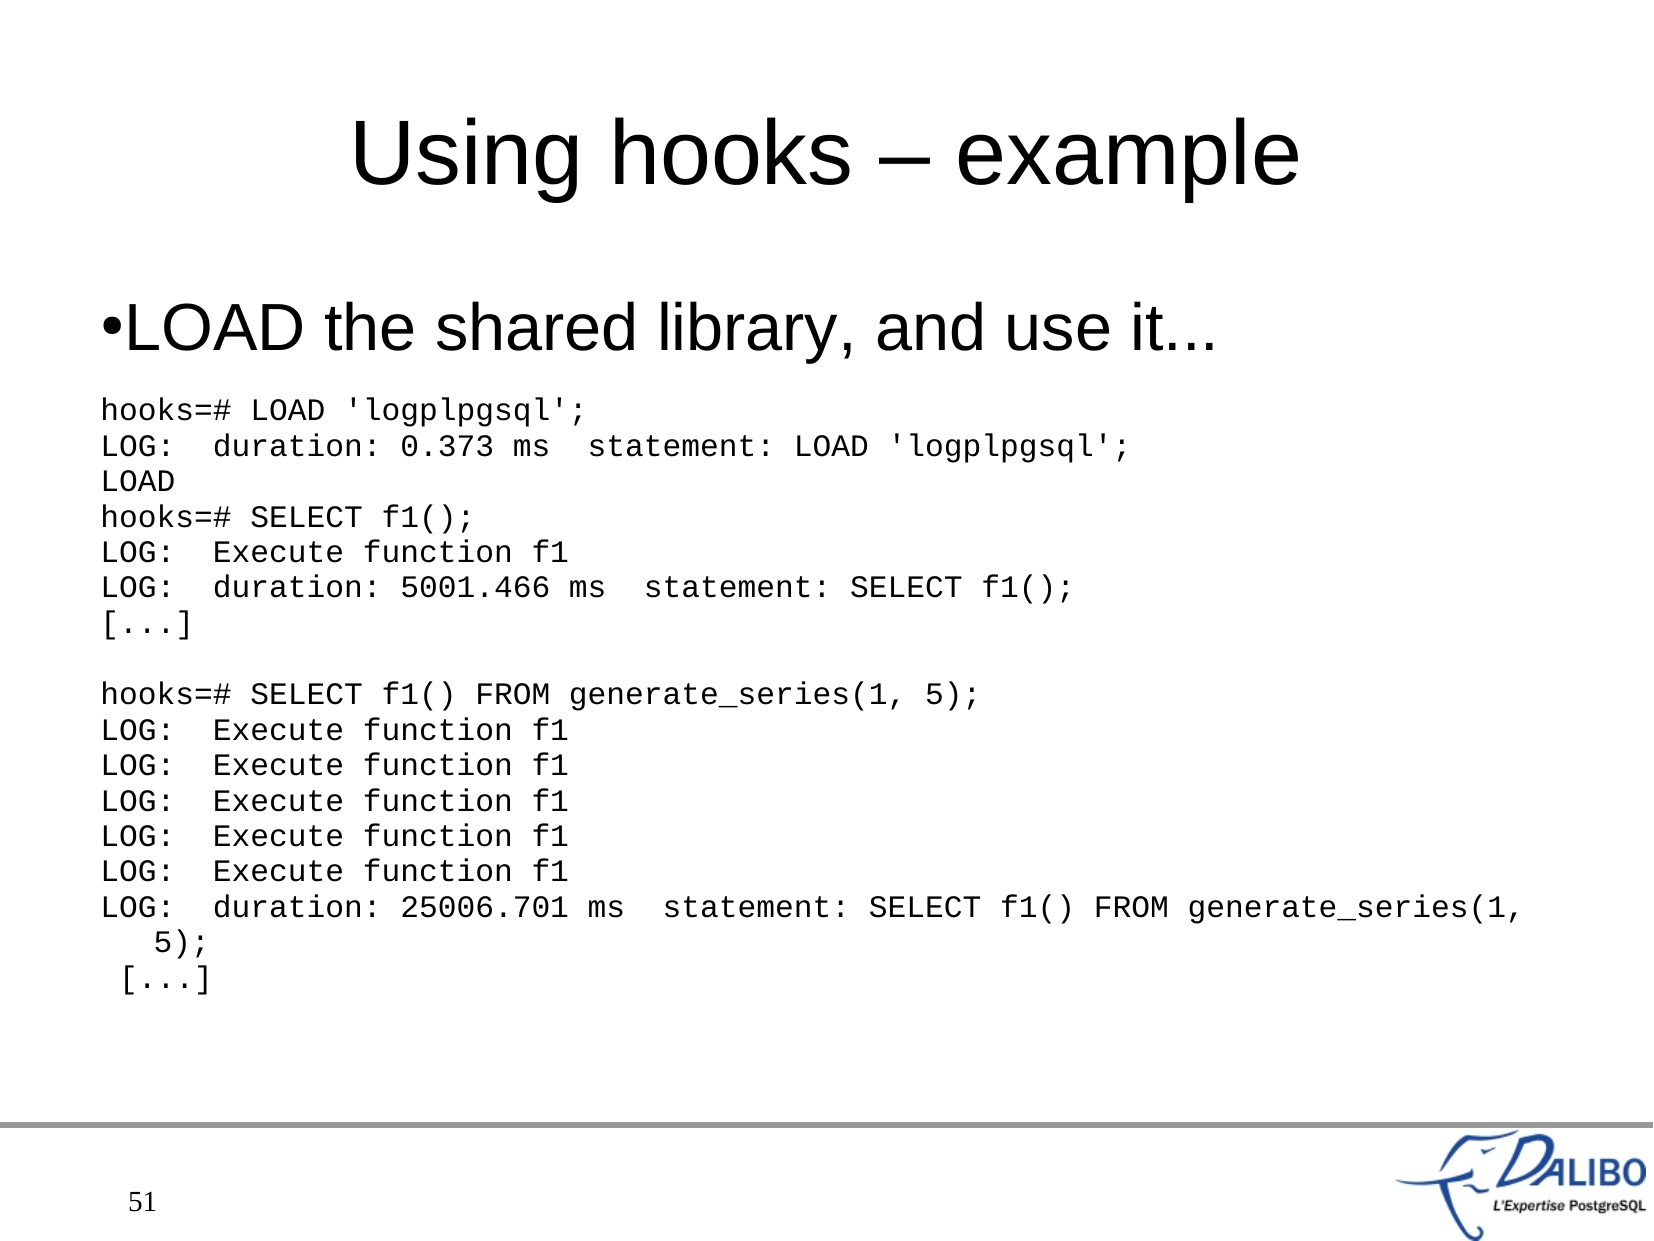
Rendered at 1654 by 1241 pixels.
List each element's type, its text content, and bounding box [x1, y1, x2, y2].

list LOAD the shared library, and use it... hooks=# LOAD 'logplpgsql'; LOG: duration: 0.373 ms statement: LOAD 'logplpgsql'; LOAD hooks=# SELECT f1(); LOG: Execute function f1 LOG: duration: 5001.466 ms statement: SELECT f1(); [...] hooks=# SELECT f1() FROM generate_series(1, 5); LOG: Execute function f1 LOG: Execute function f1 LOG: Execute function f1 LOG: Execute function f1 LOG: Execute function f1 LOG: duration: 25006.701 ms statement: SELECT f1() FROM generate_series(1, 5); [...] [82, 290, 1571, 1109]
picture [1395, 1130, 1646, 1241]
title Using hooks – example [82, 49, 1571, 257]
